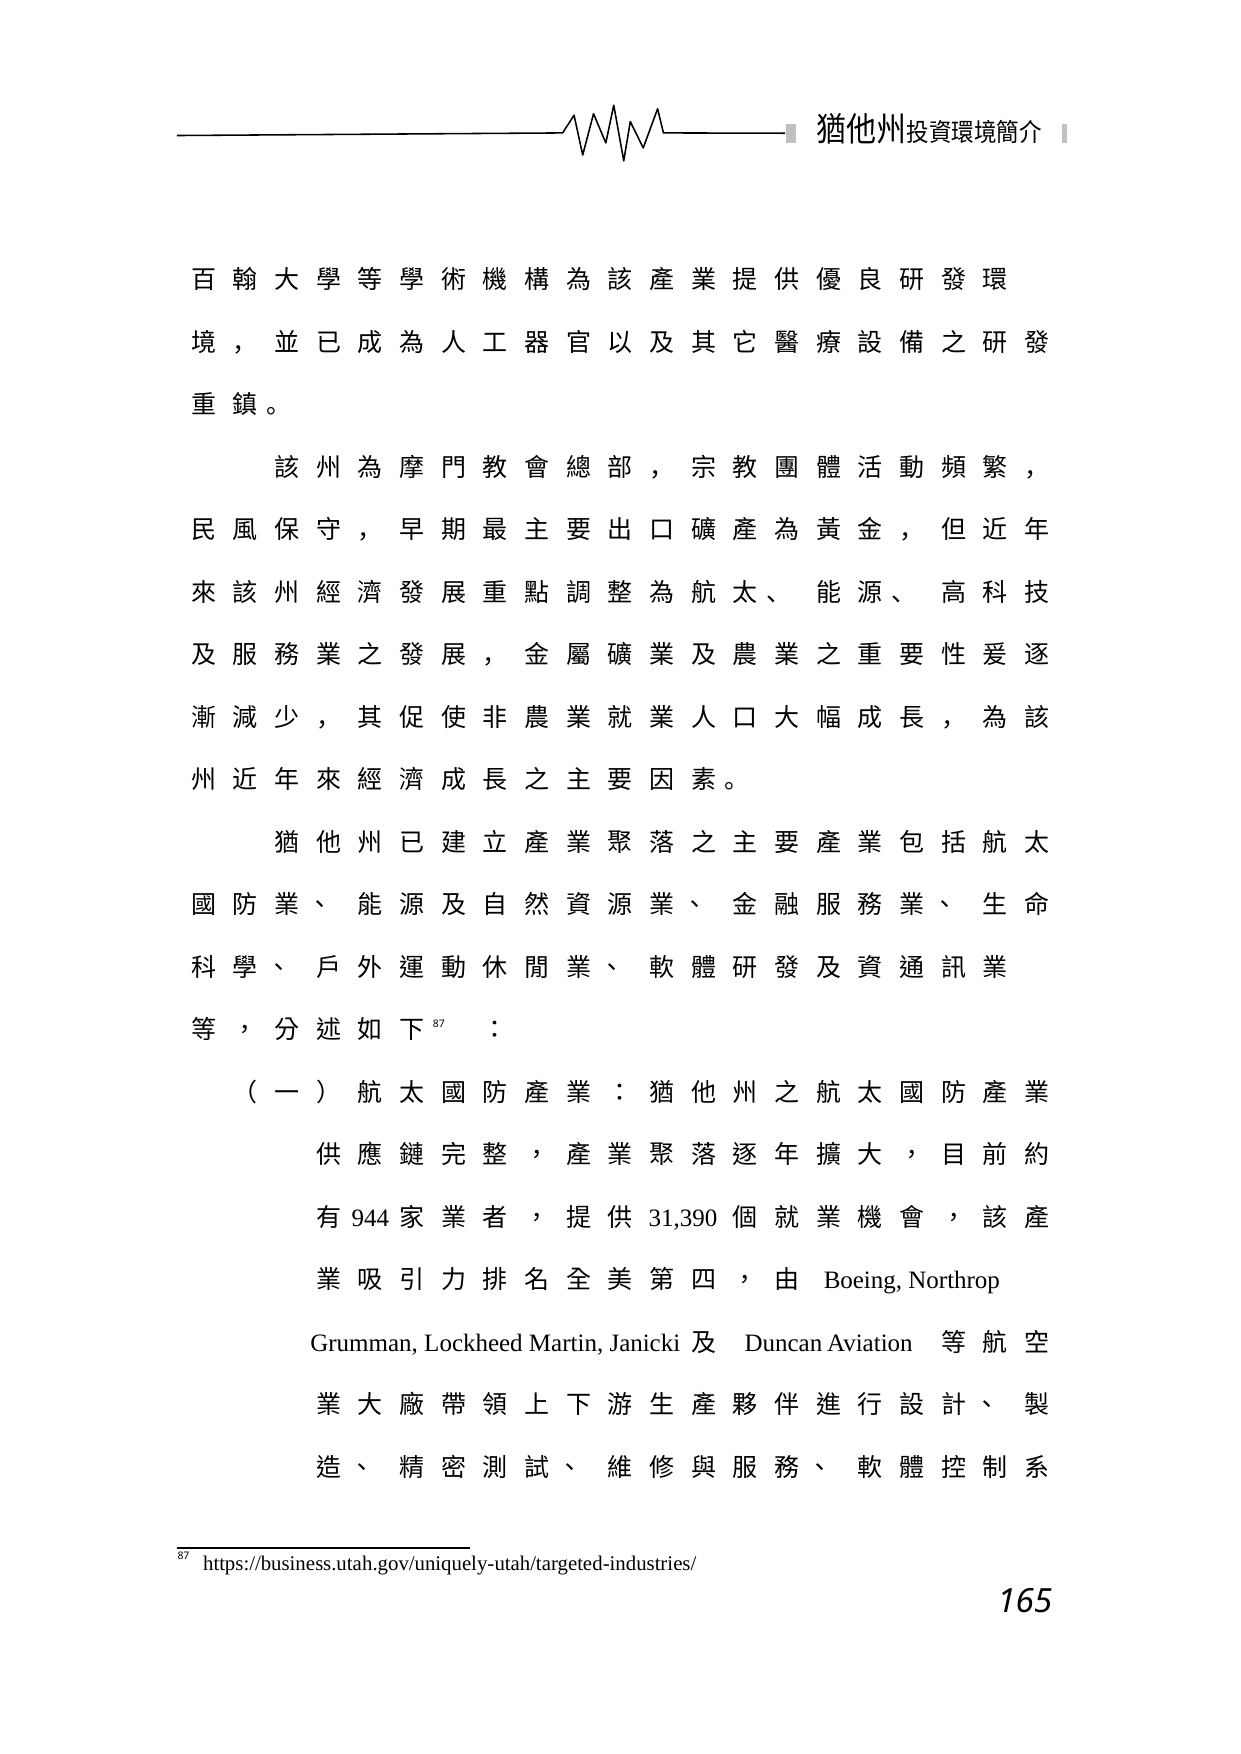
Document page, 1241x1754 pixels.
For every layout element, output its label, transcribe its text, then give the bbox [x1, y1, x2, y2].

text 百翰大學等學術機構為該產業提供優良研發環境，並已成為人工器官以及其它醫療設備之研發重鎮。 [183, 236, 1058, 424]
text 該州為摩門教會總部，宗教團體活動頻繁，民風保守，早期最主要出口礦產為黃金，但近年來該州經濟發展重點調整為航太、能源、高科技及服務業之發展，金屬礦業及農業之重要性爰逐漸減少，其促使非農業就業人口大幅成長，為該州近年來經濟成長之主要因素。 [183, 424, 1058, 799]
text 猶他州已建立產業聚落之主要產業包括航太國防業、能源及自然資源業、金融服務業、生命科學、戶外運動休閒業、軟體研發及資通訊業等，分述如下： [183, 799, 1058, 1049]
text https://business.utah.gov/uniquely-utah/targeted-industries/ [177, 1548, 1063, 1577]
text （一）航太國防產業：猶他州之航太國防產業供應鏈完整，產業聚落逐年擴大，目前約有944家業者，提供31,390個就業機會，該產業吸引力排名全美第四，由Boeing, Northrop Grumman, Lockheed Martin, Janicki及Duncan Aviation等航空業大廠帶領上下游生產夥伴進行設計、製造、精密測試、維修與服務、軟體控制系 [207, 1049, 1058, 1486]
